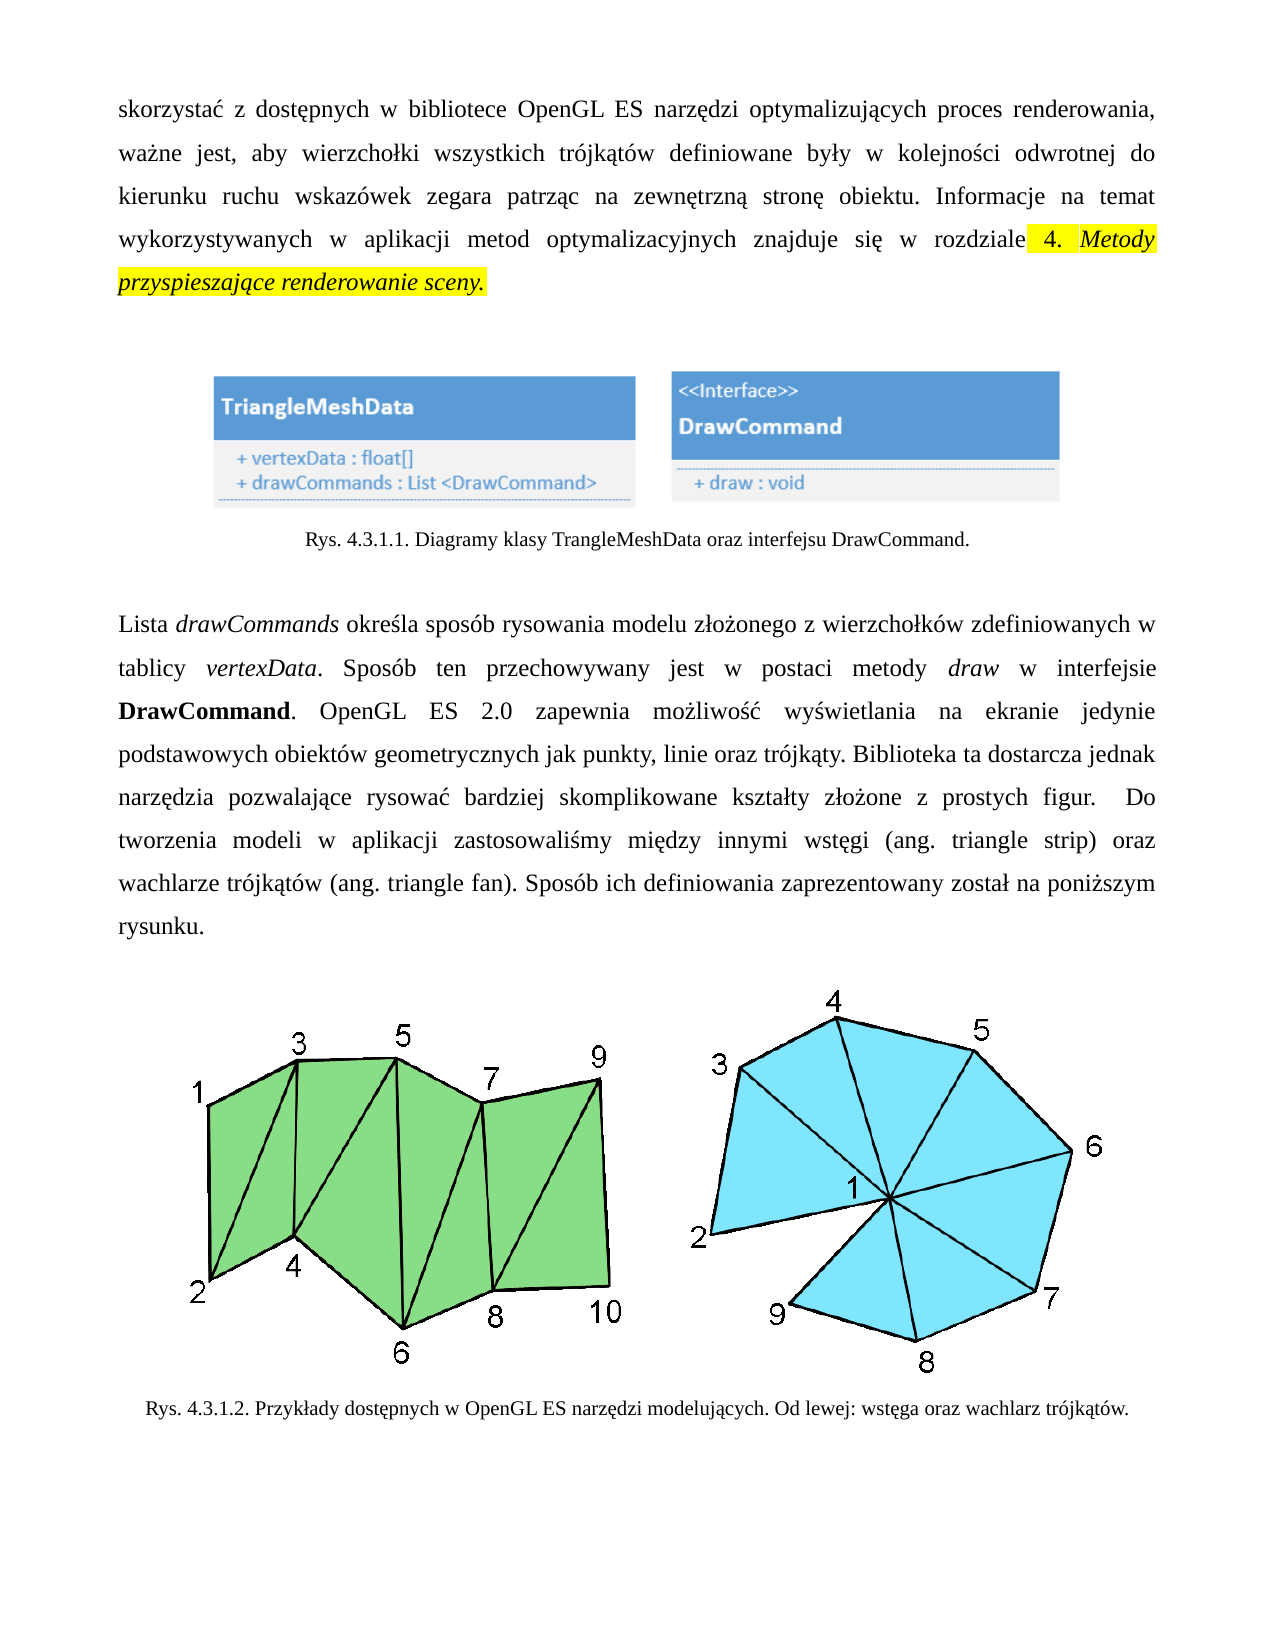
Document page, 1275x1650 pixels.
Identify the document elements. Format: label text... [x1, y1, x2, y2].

text Lista drawCommands określa sposób rysowania modelu złożonego z wierzchołków zdefiniowanych w tablicy vertexData. Sposób ten przechowywany jest w postaci metody draw w interfejsie DrawCommand. OpenGL ES 2.0 zapewnia możliwość wyświetlania na ekranie jedynie podstawowych obiektów geometrycznych jak punkty, linie oraz trójkąty. Biblioteka ta dostarcza jednak narzędzia pozwalające rysować bardziej skomplikowane kształty złożone z prostych figur. Do tworzenia modeli w aplikacji zastosowaliśmy między innymi wstęgi (ang. triangle strip) oraz wachlarze trójkątów (ang. triangle fan). Sposób ich definiowania zaprezentowany został na poniższym rysunku. [118, 609, 1157, 940]
text Rys. 4.3.1.1. Diagramy klasy TrangleMeshData oraz interfejsu DrawCommand. [118, 353, 1157, 551]
text Rys. 4.3.1.2. Przykłady dostępnych w OpenGL ES narzędzi modelujących. Od lewej: wstęga oraz wachlarz trójkątów. [118, 954, 1157, 1419]
picture [204, 369, 1071, 514]
text skorzystać z dostępnych w bibliotece OpenGL ES narzędzi optymalizujących proces renderowania, ważne jest, aby wierzchołki wszystkich trójkątów definiowane były w kolejności odwrotnej do kierunku ruchu wskazówek zegara patrząc na zewnętrzną stronę obiektu. Informacje na temat wykorzystywanych w aplikacji metod optymalizacyjnych znajduje się w rozdziale 4. Metody przyspieszające renderowanie sceny. [118, 94, 1157, 296]
picture [166, 970, 1109, 1382]
